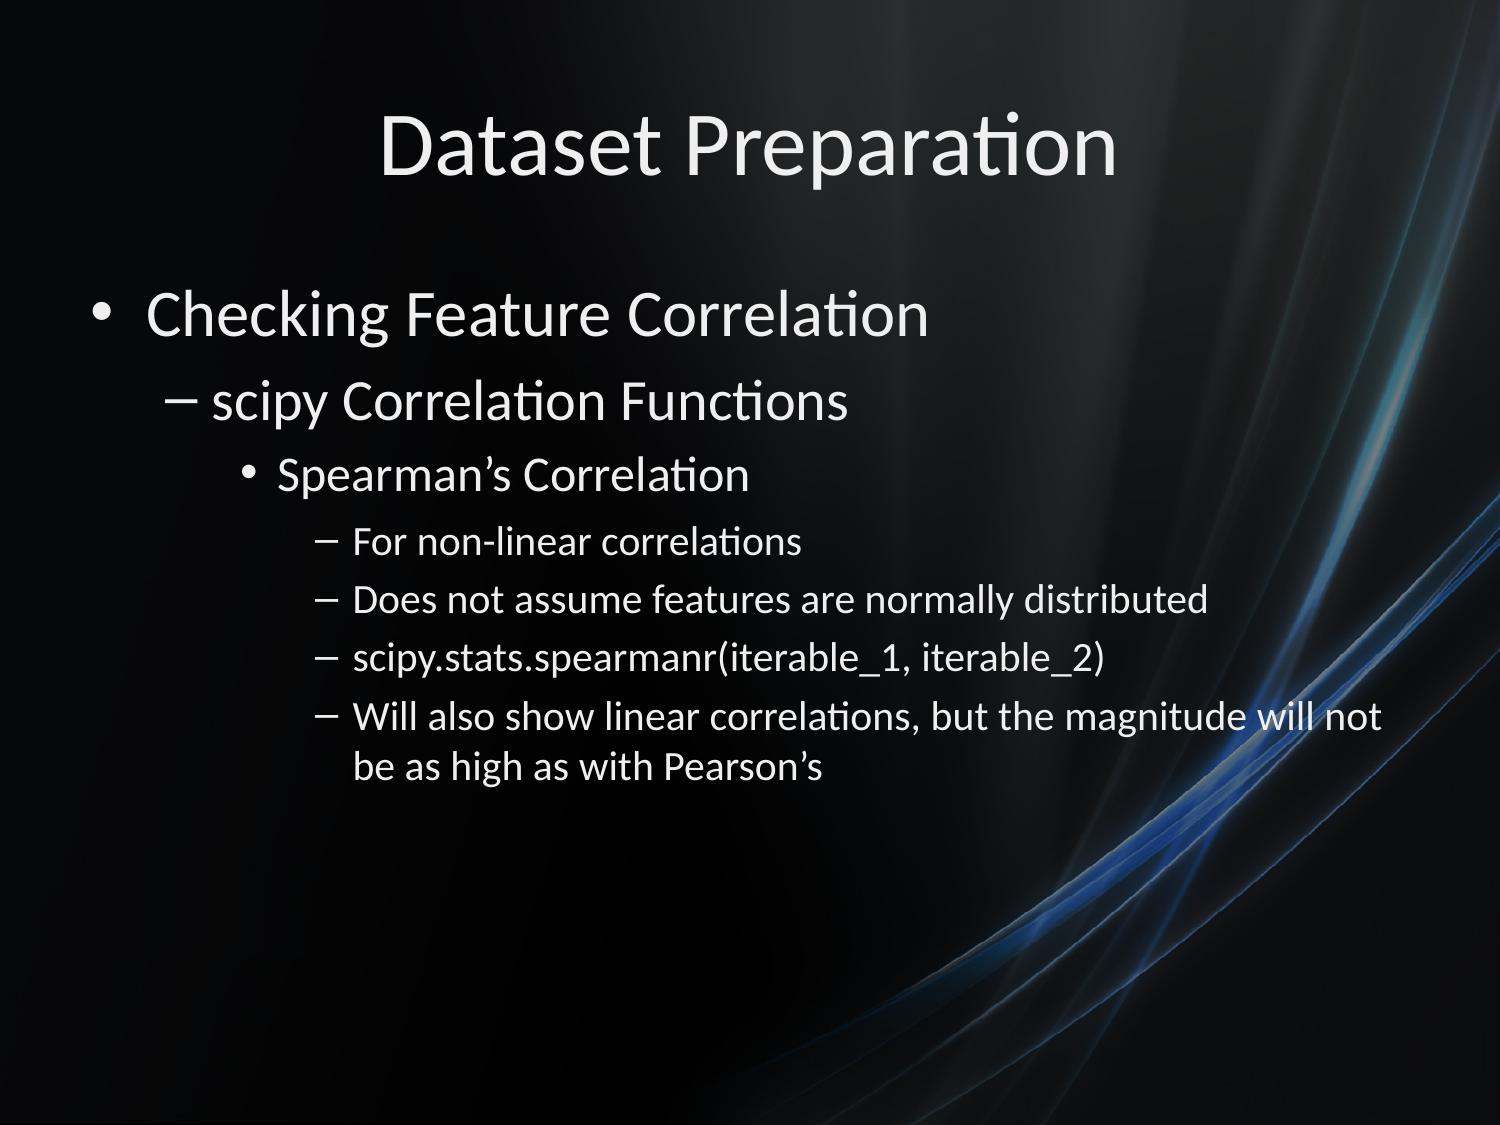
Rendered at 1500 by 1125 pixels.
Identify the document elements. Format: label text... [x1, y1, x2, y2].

list Checking Feature Correlation scipy Correlation Functions Spearman’s Correlation For non-linear correlations Does not assume features are normally distributed scipy.stats.spearmanr(iterable_1, iterable_2) Will also show linear correlations, but the magnitude will not be as high as with Pearson’s [75, 262, 1425, 1005]
title Dataset Preparation [75, 45, 1425, 233]
picture [0, 0, 1500, 1125]
